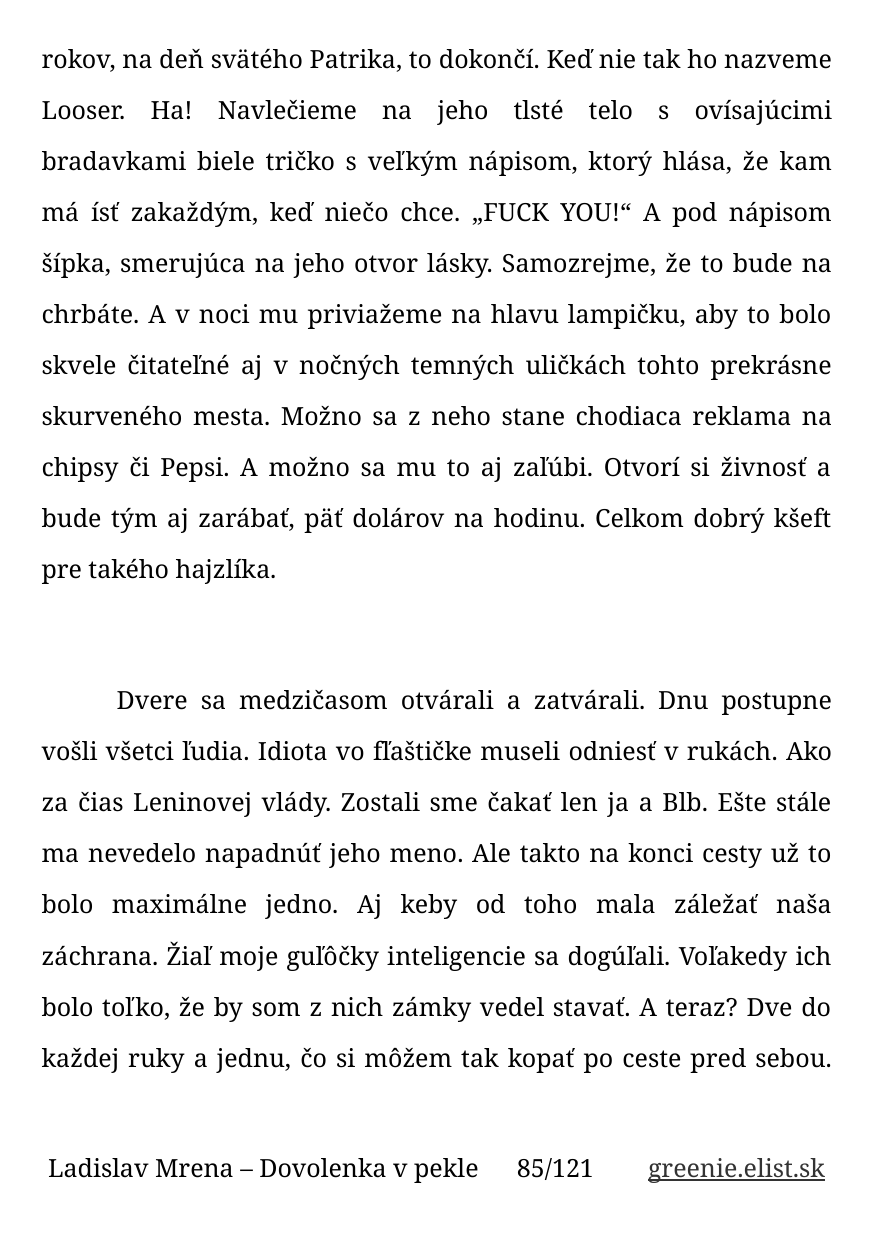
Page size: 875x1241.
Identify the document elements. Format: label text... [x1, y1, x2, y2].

text rokov, na deň svätého Patrika, to dokončí. Keď nie tak ho nazveme Looser. Ha! Navlečieme na jeho tlsté telo s ovísajúcimi bradavkami biele tričko s veľkým nápisom, ktorý hlása, že kam má ísť zakaždým, keď niečo chce. „FUCK YOU!“ A pod nápisom šípka, smerujúca na jeho otvor lásky. Samozrejme, že to bude na chrbáte. A v noci mu priviažeme na hlavu lampičku, aby to bolo skvele čitateľné aj v nočných temných uličkách tohto prekrásne skurveného mesta. Možno sa z neho stane chodiaca reklama na chipsy či Pepsi. A možno sa mu to aj zaľúbi. Otvorí si živnosť a bude tým aj zarábať, päť dolárov na hodinu. Celkom dobrý kšeft pre takého hajzlíka. [41, 41, 833, 586]
text Dvere sa medzičasom otvárali a zatvárali. Dnu postupne vošli všetci ľudia. Idiota vo fľaštičke museli odniesť v rukách. Ako za čias Leninovej vlády. Zostali sme čakať len ja a Blb. Ešte stále ma nevedelo napadnúť jeho meno. Ale takto na konci cesty už to bolo maximálne jedno. Aj keby od toho mala záležať naša záchrana. Žiaľ moje guľôčky inteligencie sa dogúľali. Voľakedy ich bolo toľko, že by som z nich zámky vedel stavať. A teraz? Dve do každej ruky a jednu, čo si môžem tak kopať po ceste pred sebou. [41, 683, 833, 1074]
